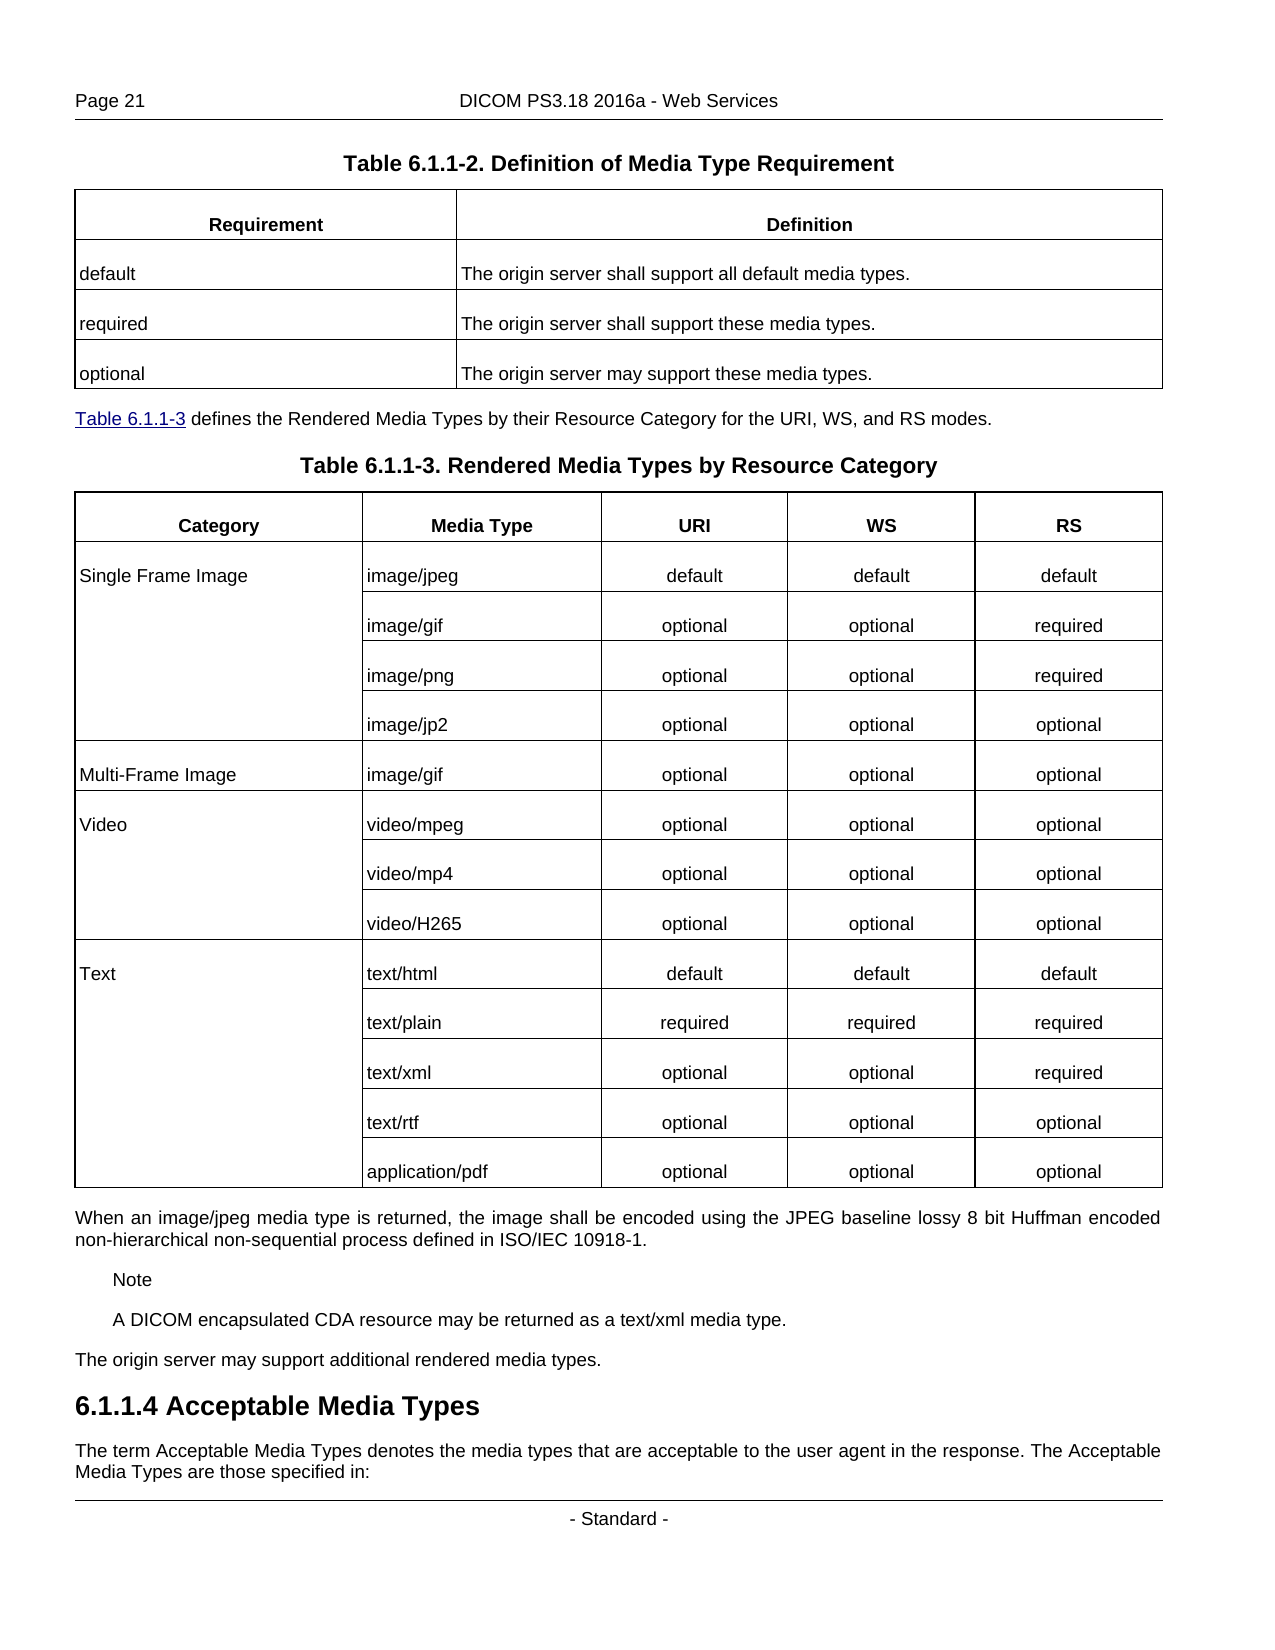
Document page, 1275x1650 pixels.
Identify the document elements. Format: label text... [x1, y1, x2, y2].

table_cell optional [976, 691, 1162, 740]
table_cell optional [602, 840, 787, 889]
table_cell optional [788, 840, 974, 889]
table_cell optional [788, 1089, 974, 1137]
table_cell optional [976, 791, 1162, 839]
table_cell optional [602, 890, 787, 938]
table_cell required [76, 290, 456, 338]
table_header Media Type [363, 493, 601, 541]
table_cell optional [602, 592, 787, 640]
table_cell optional [602, 791, 787, 839]
table_cell text/html [363, 940, 601, 988]
table_cell Single Frame Image [76, 542, 362, 740]
table_cell default [76, 240, 456, 289]
table_cell optional [788, 1039, 974, 1088]
table_cell The origin server shall support all default media types. [457, 240, 1162, 289]
text The origin server may support additional rendered media types. [75, 1349, 1162, 1371]
table_cell text/plain [363, 989, 601, 1038]
table_cell optional [602, 1138, 787, 1187]
table_header RS [976, 493, 1162, 541]
table_cell optional [602, 691, 787, 740]
table_cell Text [76, 940, 362, 1187]
table_cell required [976, 592, 1162, 640]
table_cell image/jpeg [363, 542, 601, 591]
table_cell required [976, 641, 1162, 690]
table_cell video/mp4 [363, 840, 601, 889]
text Table 6.1.1-3 defines the Rendered Media Types by their Resource Category for the URI, WS, and RS modes. [75, 408, 1162, 429]
table_header Category [76, 493, 362, 541]
table_cell optional [976, 840, 1162, 889]
table_cell default [976, 940, 1162, 988]
table_cell optional [788, 1138, 974, 1187]
table_cell text/rtf [363, 1089, 601, 1137]
table_cell image/gif [363, 592, 601, 640]
table_cell optional [788, 691, 974, 740]
table_cell video/H265 [363, 890, 601, 938]
text The term Acceptable Media Types denotes the media types that are acceptable to the user agent in the response. The Acceptable Media Types are those specified in: [75, 1439, 1162, 1483]
table_cell required [788, 989, 974, 1038]
table_cell default [602, 940, 787, 988]
table_cell video/mpeg [363, 791, 601, 839]
table_cell optional [788, 641, 974, 690]
table_cell Multi-Frame Image [76, 741, 362, 789]
table_cell default [788, 542, 974, 591]
table_cell optional [76, 340, 456, 388]
table_cell optional [602, 741, 787, 789]
table_cell required [602, 989, 787, 1038]
table_cell image/jp2 [363, 691, 601, 740]
table_cell optional [788, 592, 974, 640]
table_cell optional [976, 890, 1162, 938]
table_cell The origin server may support these media types. [457, 340, 1162, 388]
table_cell optional [976, 741, 1162, 789]
text 6.1.1.4 Acceptable Media Types [75, 1389, 1162, 1421]
table_cell default [976, 542, 1162, 591]
table_cell image/gif [363, 741, 601, 789]
table_cell optional [788, 890, 974, 938]
table_cell Video [76, 791, 362, 938]
table_cell optional [602, 1039, 787, 1088]
text When an image/jpeg media type is returned, the image shall be encoded using the JPEG baseline lossy 8 bit Huffman encoded non-hierarchical non-sequential process defined in ISO/IEC 10918-1. [75, 1207, 1162, 1250]
table_cell default [788, 940, 974, 988]
table_cell optional [788, 741, 974, 789]
table_header Requirement [76, 190, 456, 239]
text A DICOM encapsulated CDA resource may be returned as a text/xml media type. [112, 1309, 1125, 1331]
table_cell required [976, 989, 1162, 1038]
table_cell image/png [363, 641, 601, 690]
table_cell required [976, 1039, 1162, 1088]
text Table 6.1.1-2. Definition of Media Type Requirement [75, 150, 1162, 176]
table_header Definition [457, 190, 1162, 239]
table_cell application/pdf [363, 1138, 601, 1187]
table_cell default [602, 542, 787, 591]
table_cell optional [976, 1138, 1162, 1187]
table_header WS [788, 493, 974, 541]
table_cell optional [976, 1089, 1162, 1137]
text Note [112, 1269, 1125, 1290]
table_header URI [602, 493, 787, 541]
table_cell optional [788, 791, 974, 839]
table_cell optional [602, 1089, 787, 1137]
table_cell optional [602, 641, 787, 690]
text Table 6.1.1-3. Rendered Media Types by Resource Category [75, 452, 1162, 478]
table_cell The origin server shall support these media types. [457, 290, 1162, 338]
table_cell text/xml [363, 1039, 601, 1088]
